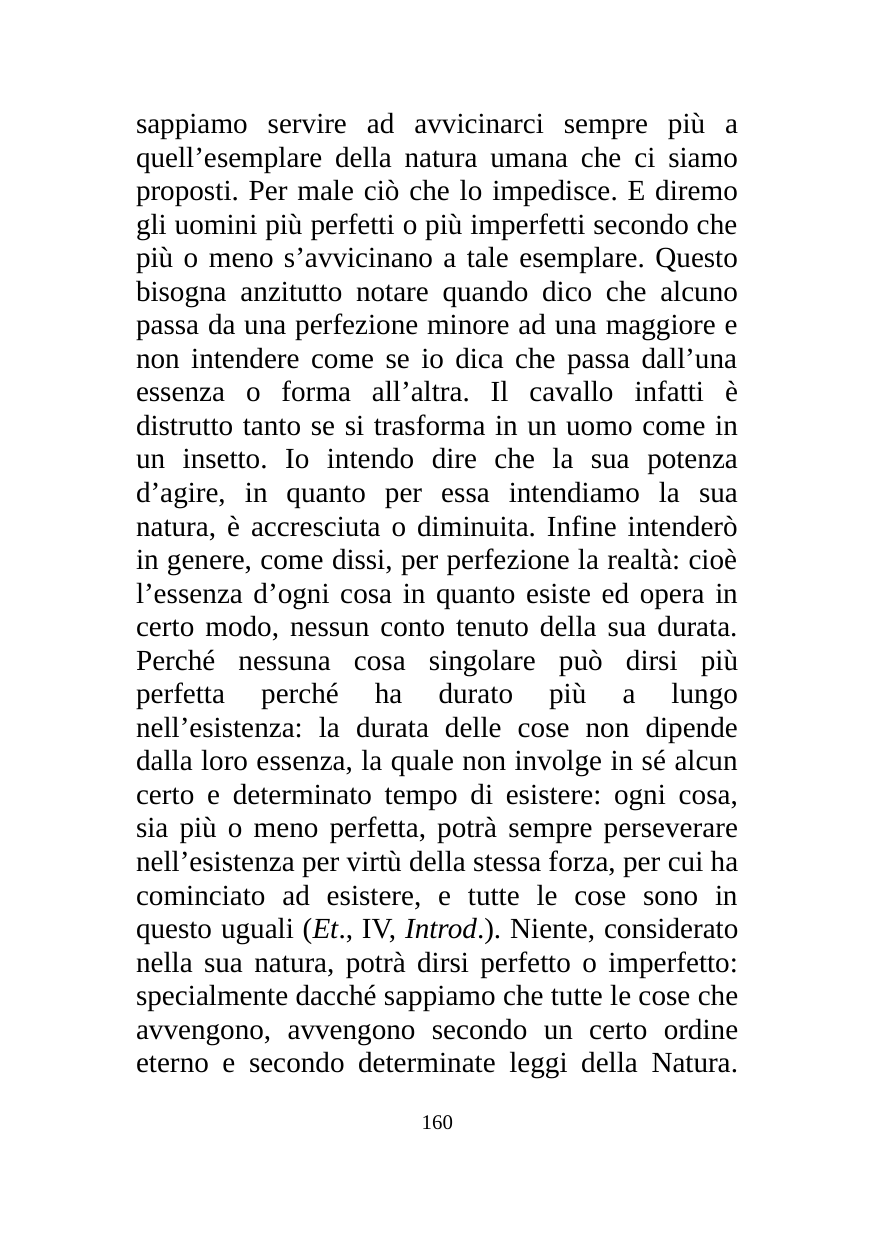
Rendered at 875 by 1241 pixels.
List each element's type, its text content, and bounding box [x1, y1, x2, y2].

text sappiamo servire ad avvicinarci sempre più a quell’esemplare della natura umana che ci siamo proposti. Per male ciò che lo impedisce. E diremo gli uomini più perfetti o più imperfetti secondo che più o meno s’avvicinano a tale esemplare. Questo bisogna anzitutto notare quando dico che alcuno passa da una perfezione minore ad una maggiore e non intendere come se io dica che passa dall’una essenza o forma all’altra. Il cavallo infatti è distrutto tanto se si trasforma in un uomo come in un insetto. Io intendo dire che la sua potenza d’agire, in quanto per essa intendiamo la sua natura, è accresciuta o diminuita. Infine intenderò in genere, come dissi, per perfezione la realtà: cioè l’essenza d’ogni cosa in quanto esiste ed opera in certo modo, nessun conto tenuto della sua durata. Perché nessuna cosa singolare può dirsi più perfetta perché ha durato più a lungo nell’esistenza: la durata delle cose non dipende dalla loro essenza, la quale non involge in sé alcun certo e determinato tempo di esistere: ogni cosa, sia più o meno perfetta, potrà sempre perseverare nell’esistenza per virtù della stessa forza, per cui ha cominciato ad esistere, e tutte le cose sono in questo uguali (Et., IV, Introd.). Niente, considerato nella sua natura, potrà dirsi perfetto o imperfetto: specialmente dacché sappiamo che tutte le cose che avvengono, avvengono secondo un certo ordine eterno e secondo determinate leggi della Natura. [136, 106, 738, 1079]
